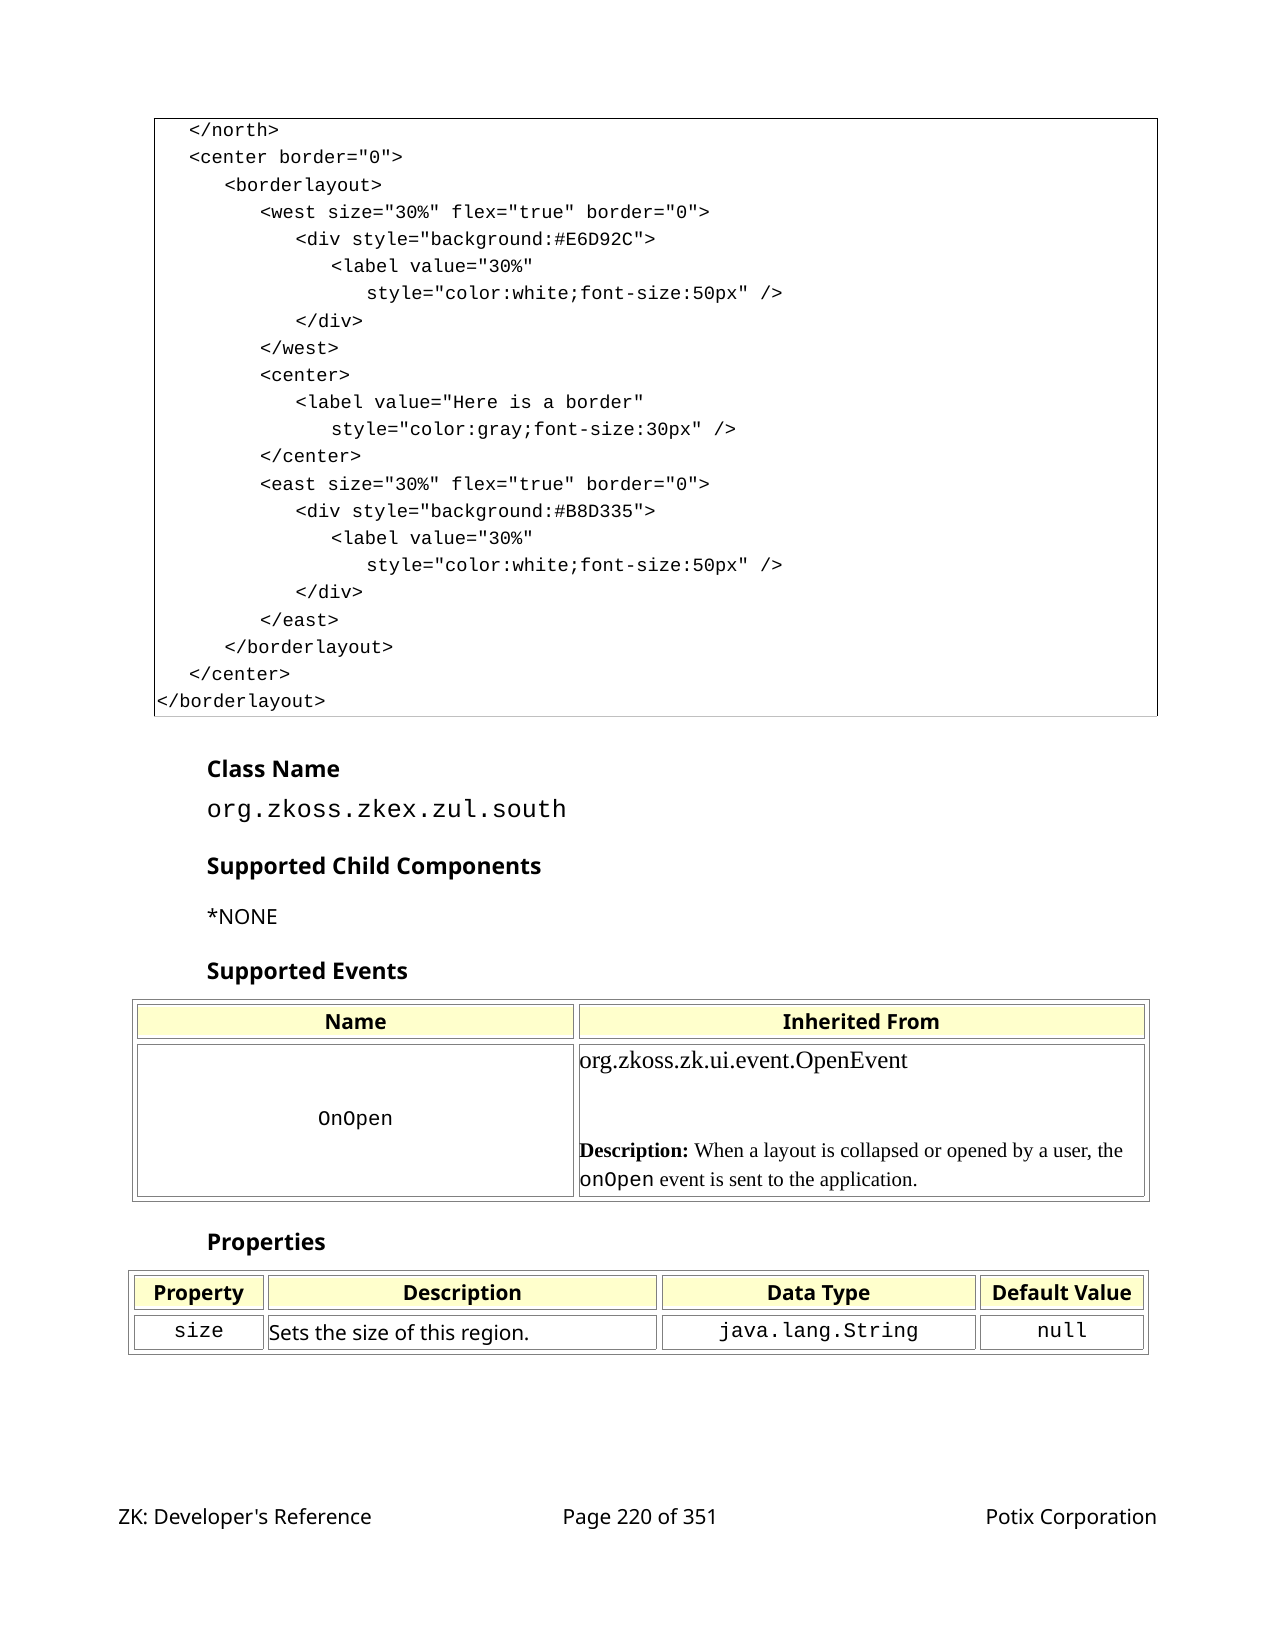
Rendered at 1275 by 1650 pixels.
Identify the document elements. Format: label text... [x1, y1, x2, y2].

text </div> [155, 308, 1157, 333]
table_header Name [134, 1000, 576, 1038]
subtitle Supported Child Components [207, 850, 1157, 881]
table_cell null [978, 1309, 1146, 1349]
table_header Inherited From [576, 1000, 1147, 1038]
text <label value="Here is a border" [155, 390, 1157, 414]
subtitle Supported Events [207, 955, 1157, 986]
table_header Data Type [659, 1271, 978, 1309]
text </borderlayout> [155, 635, 1157, 659]
text style="color:white;font-size:50px" /> [155, 553, 1157, 577]
text </borderlayout> [155, 689, 1157, 716]
text </east> [155, 607, 1157, 632]
text <label value="30%" [155, 526, 1157, 550]
text </div> [155, 580, 1157, 604]
table_cell size [131, 1309, 266, 1349]
text <borderlayout> [155, 172, 1157, 197]
text <label value="30%" [155, 254, 1157, 278]
table_cell java.lang.String [659, 1309, 978, 1349]
table_cell Sets the size of this region. [266, 1309, 659, 1349]
table_header Default Value [978, 1271, 1146, 1309]
text style="color:gray;font-size:30px" /> [155, 417, 1157, 441]
text <center border="0"> [155, 145, 1157, 169]
text <center> [155, 363, 1157, 387]
text org.zkoss.zkex.zul.south [207, 797, 1157, 825]
subtitle Class Name [207, 753, 1157, 784]
text style="color:white;font-size:50px" /> [155, 281, 1157, 306]
text </north> [155, 119, 1157, 142]
text </center> [155, 662, 1157, 686]
text <div style="background:#E6D92C"> [155, 227, 1157, 251]
text </west> [155, 336, 1157, 360]
subtitle Properties [207, 1226, 1157, 1257]
text <east size="30%" flex="true" border="0"> [155, 472, 1157, 496]
text *NONE [207, 902, 1157, 930]
text <west size="30%" flex="true" border="0"> [155, 200, 1157, 224]
table_header Description [266, 1271, 659, 1309]
table_cell OnOpen [134, 1038, 576, 1196]
text <div style="background:#B8D335"> [155, 499, 1157, 523]
table_header Property [131, 1271, 266, 1309]
table_cell org.zkoss.zk.ui.event.OpenEvent Description: When a layout is collapsed or opened by a user, the onOpen event is sent to the application. [576, 1038, 1147, 1196]
text </center> [155, 444, 1157, 469]
